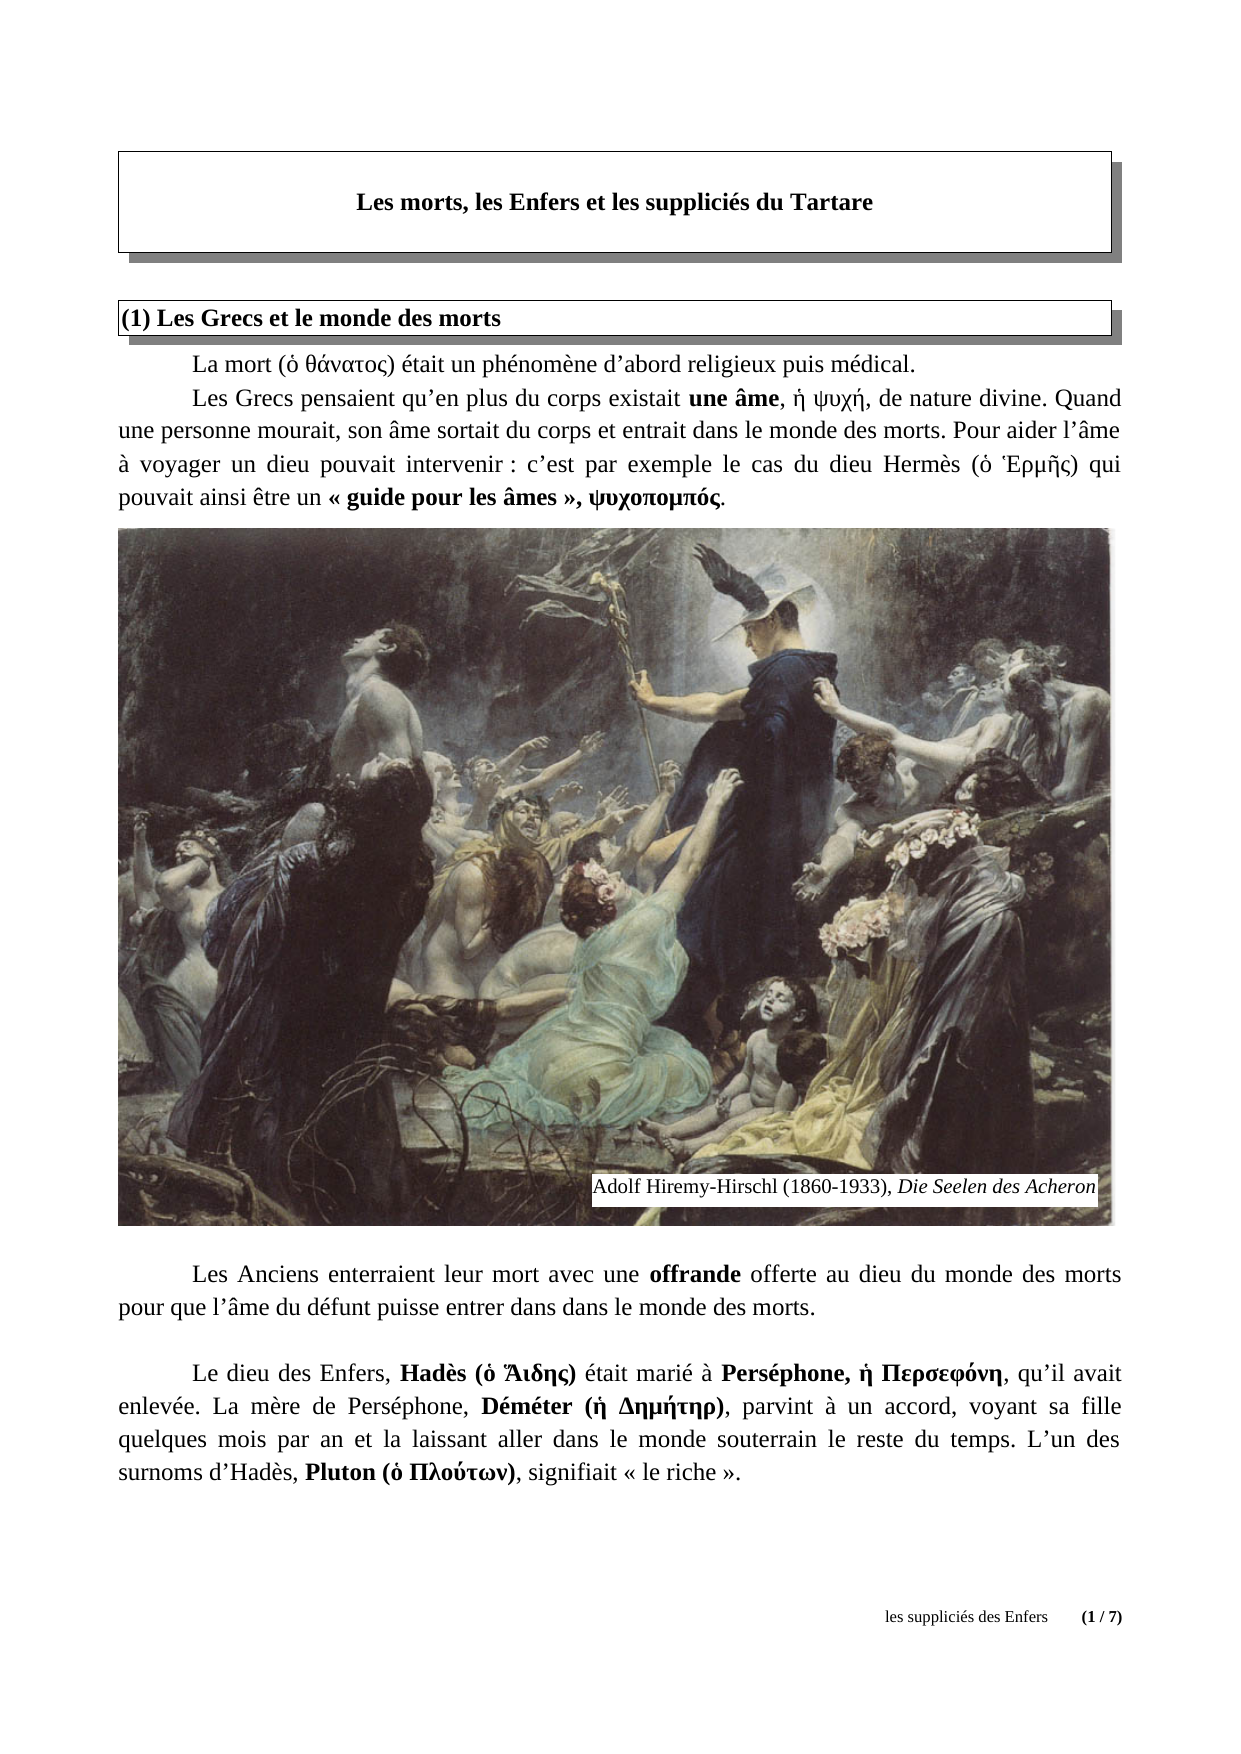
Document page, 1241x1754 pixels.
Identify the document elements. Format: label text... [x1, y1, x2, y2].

picture [118, 528, 1116, 1226]
text La mort (ὁ θάνατος) était un phénomène d’abord religieux puis médical. [118, 349, 1122, 378]
text Les Anciens enterraient leur mort avec une offrande offerte au dieu du monde des morts pour que l’âme du défunt puisse entrer dans dans le monde des morts. [118, 1259, 1122, 1321]
text Les Grecs pensaient qu’en plus du corps existait une âme, ἡ ψυχή, de nature divine. Quand une personne mourait, son âme sortait du corps et entrait dans le monde des morts. Pour aider l’âme à voyager un dieu pouvait intervenir : c’est par exemple le cas du dieu Hermès (ὁ Ἑρμῆς) qui pouvait ainsi être un « guide pour les âmes », ψυχοπομπóς. [118, 383, 1122, 510]
text Adolf Hiremy-Hirschl (1860-1933), Die Seelen des Acheron [592, 1174, 1098, 1198]
text Les morts, les Enfers et les suppliciés du Tartare [119, 184, 1111, 216]
text (1) Les Grecs et le monde des morts [119, 301, 1111, 335]
text Le dieu des Enfers, Hadès (ὁ Ἅιδης) était marié à Perséphone, ἡ Περσεφόνη, qu’il avait enlevée. La mère de Perséphone, Déméter (ἡ Δημήτηρ), parvint à un accord, voyant sa fille quelques mois par an et la laissant aller dans le monde souterrain le reste du temps. L’un des surnoms d’Hadès, Pluton (ὁ Πλούτων), signifiait « le riche ». [118, 1358, 1122, 1486]
